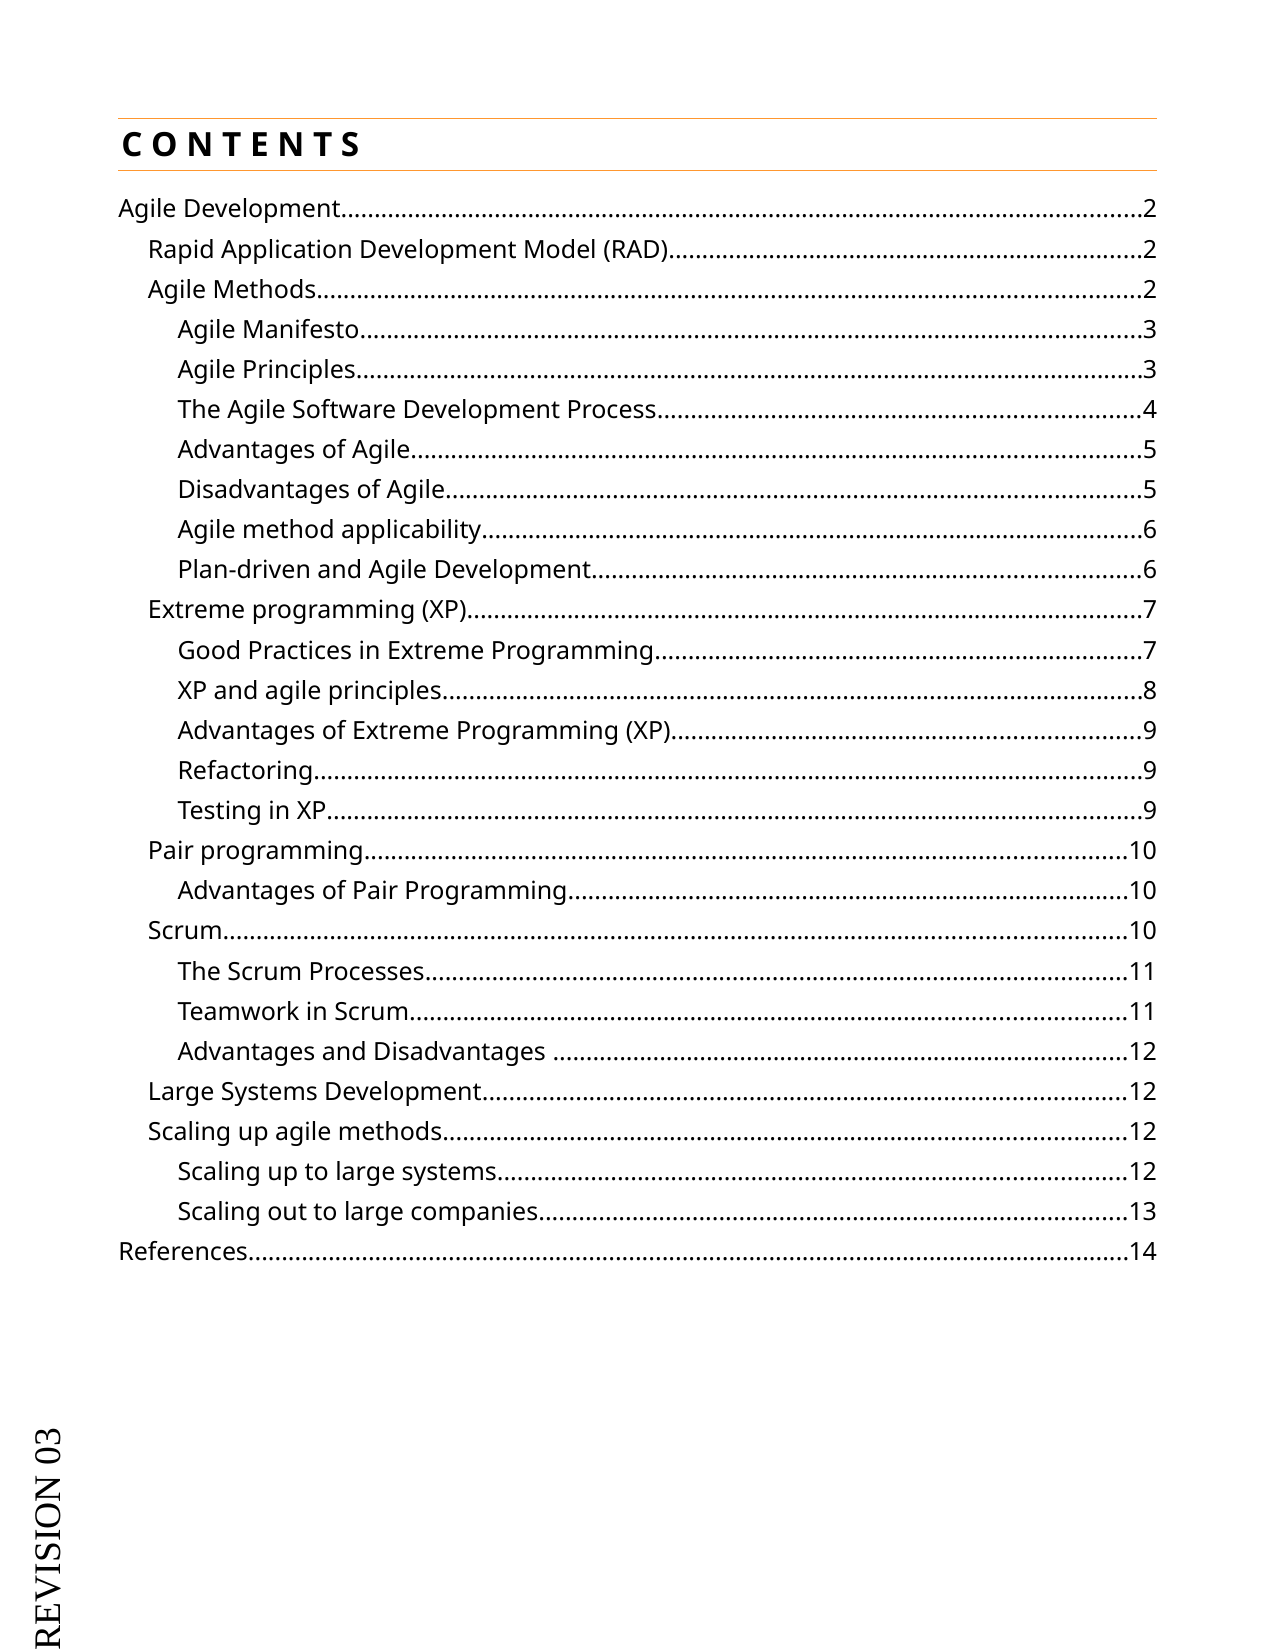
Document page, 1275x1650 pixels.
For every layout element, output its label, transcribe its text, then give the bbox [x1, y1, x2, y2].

text Agile Manifesto 3 [177, 311, 1157, 346]
text Refactoring 9 [177, 753, 1157, 787]
text C O N T E N T S [118, 119, 1157, 170]
text Agile Methods 2 [148, 271, 1157, 305]
text Teamwork in Scrum 11 [177, 993, 1157, 1027]
text Scrum 10 [148, 913, 1157, 947]
text Disadvantages of Agile 5 [177, 472, 1157, 506]
text Advantages of Agile 5 [177, 432, 1157, 466]
text References 14 [118, 1234, 1157, 1268]
text Pair programming 10 [148, 833, 1157, 867]
text Rapid Application Development Model (RAD) 2 [148, 231, 1157, 265]
text Agile Principles 3 [177, 352, 1157, 386]
text Advantages of Pair Programming 10 [177, 873, 1157, 907]
text Scaling up agile methods 12 [148, 1113, 1157, 1148]
text Scaling out to large companies 13 [177, 1194, 1157, 1228]
text The Agile Software Development Process 4 [177, 392, 1157, 426]
text Good Practices in Extreme Programming 7 [177, 632, 1157, 666]
text Scaling up to large systems 12 [177, 1154, 1157, 1188]
text XP and agile principles 8 [177, 672, 1157, 706]
text Large Systems Development 12 [148, 1073, 1157, 1107]
text Agile Development 2 [118, 191, 1157, 225]
text The Scrum Processes 11 [177, 953, 1157, 987]
text Agile method applicability 6 [177, 512, 1157, 546]
text Plan-driven and Agile Development 6 [177, 552, 1157, 586]
text Extreme programming (XP) 7 [148, 592, 1157, 626]
text Advantages and Disadvantages 12 [177, 1033, 1157, 1067]
text Testing in XP 9 [177, 793, 1157, 827]
text Advantages of Extreme Programming (XP) 9 [177, 712, 1157, 747]
